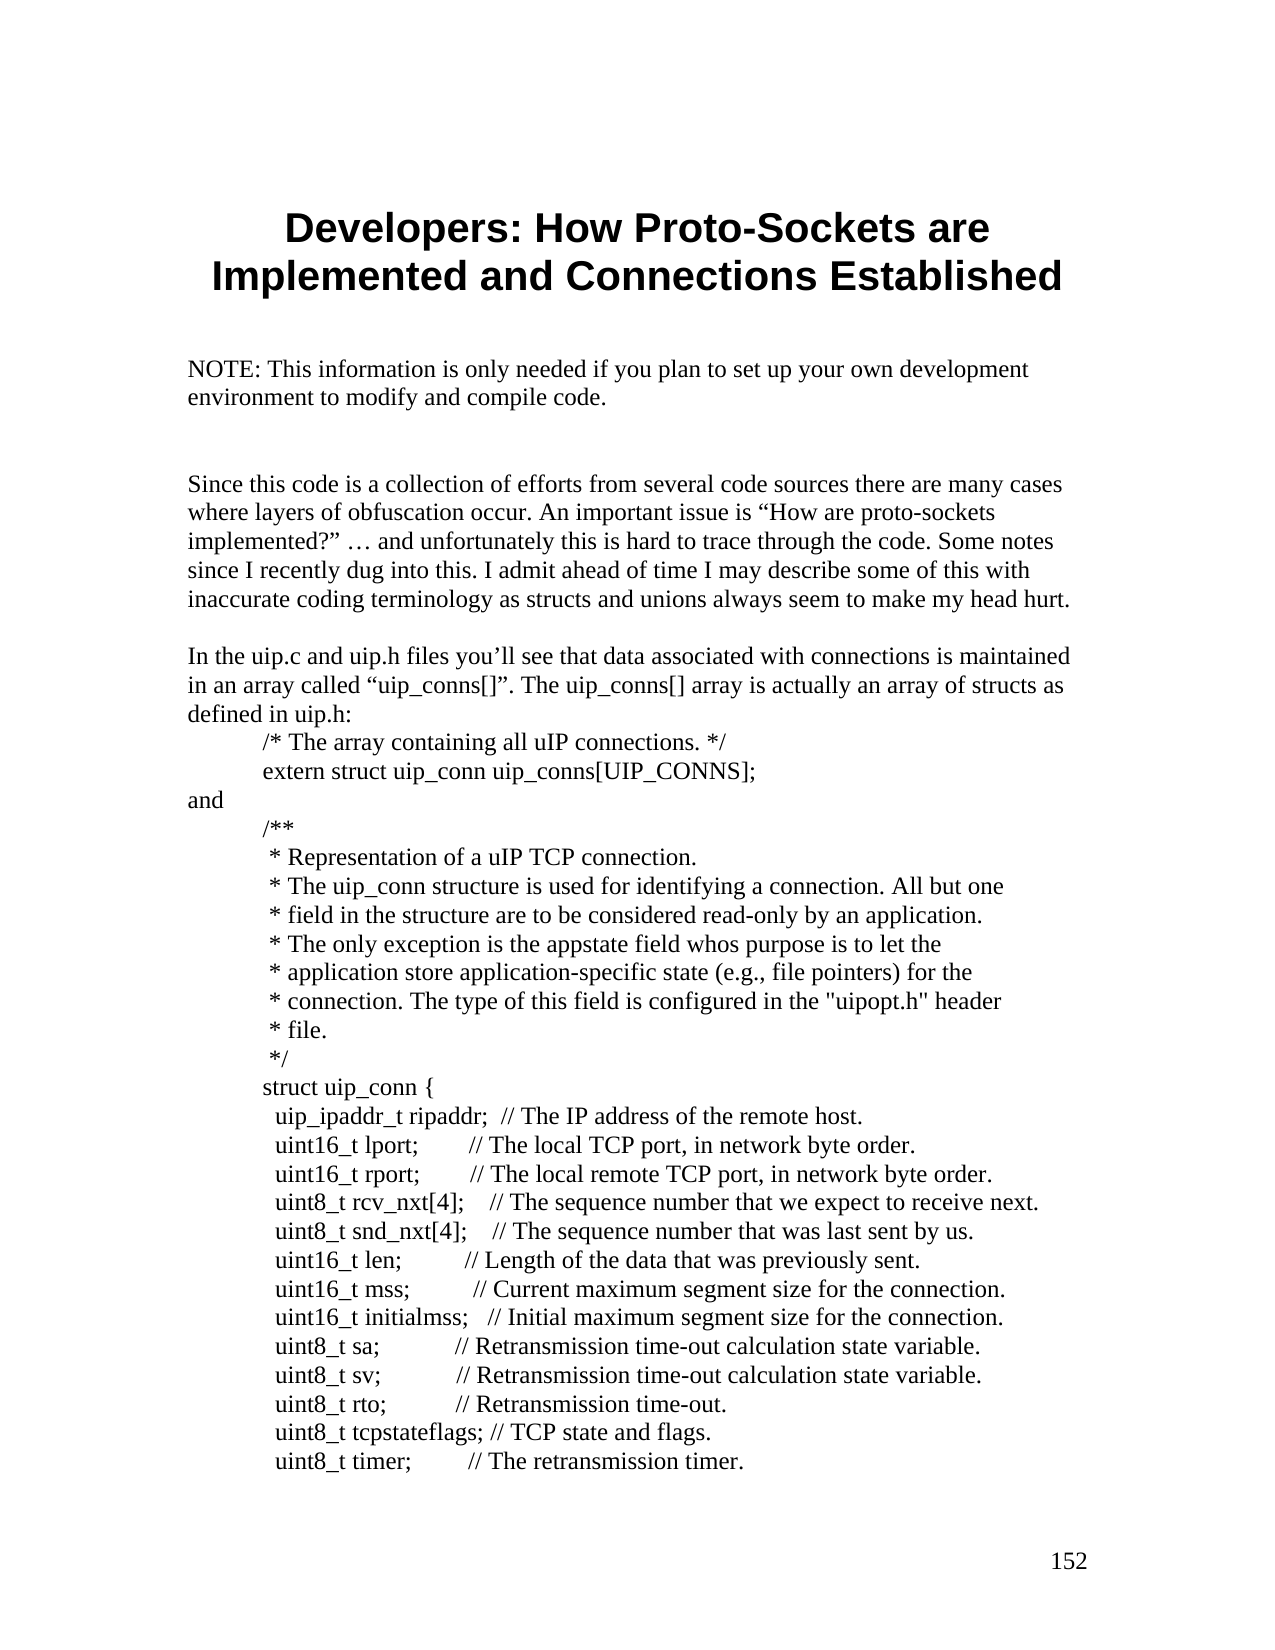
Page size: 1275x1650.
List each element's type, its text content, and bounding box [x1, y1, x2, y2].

text */ [262, 1044, 1087, 1072]
subtitle Developers: How Proto-Sockets are Implemented and Connections Established [187, 204, 1087, 299]
text /* The array containing all uIP connections. */ [262, 727, 1087, 756]
text uip_ipaddr_t ripaddr; // The IP address of the remote host. [262, 1101, 1087, 1130]
text uint8_t tcpstateflags; // TCP state and flags. [262, 1417, 1087, 1446]
text extern struct uip_conn uip_conns[UIP_CONNS]; [262, 756, 1087, 785]
text uint16_t lport; // The local TCP port, in network byte order. [262, 1130, 1087, 1159]
text uint8_t rto; // Retransmission time-out. [262, 1389, 1087, 1417]
text uint8_t rcv_nxt[4]; // The sequence number that we expect to receive next. [262, 1187, 1087, 1216]
text uint16_t mss; // Current maximum segment size for the connection. [262, 1274, 1087, 1302]
text * application store application-specific state (e.g., file pointers) for the [262, 957, 1087, 986]
text * field in the structure are to be considered read-only by an application. [262, 900, 1087, 929]
text uint16_t initialmss; // Initial maximum segment size for the connection. [262, 1302, 1087, 1331]
text uint16_t len; // Length of the data that was previously sent. [262, 1245, 1087, 1274]
text * file. [262, 1015, 1087, 1044]
text Since this code is a collection of efforts from several code sources there are many cases where layers of obfuscation occur. An important issue is “How are proto-sockets implemented?” … and unfortunately this is hard to trace through the code. Some notes since I recently dug into this. I admit ahead of time I may describe some of this with inaccurate coding terminology as structs and unions always seem to make my head hurt. [187, 469, 1087, 612]
text * The uip_conn structure is used for identifying a connection. All but one [262, 871, 1087, 900]
text and [187, 785, 1087, 814]
text uint8_t sa; // Retransmission time-out calculation state variable. [262, 1331, 1087, 1360]
text uint8_t timer; // The retransmission timer. [262, 1446, 1087, 1475]
text uint8_t sv; // Retransmission time-out calculation state variable. [262, 1360, 1087, 1389]
text /** [262, 814, 1087, 842]
text uint16_t rport; // The local remote TCP port, in network byte order. [262, 1159, 1087, 1187]
text NOTE: This information is only needed if you plan to set up your own development environment to modify and compile code. [187, 354, 1087, 411]
text In the uip.c and uip.h files you’ll see that data associated with connections is maintained in an array called “uip_conns[]”. The uip_conns[] array is actually an array of structs as defined in uip.h: [187, 641, 1087, 727]
text uint8_t snd_nxt[4]; // The sequence number that was last sent by us. [262, 1216, 1087, 1245]
text * Representation of a uIP TCP connection. [262, 842, 1087, 871]
text * The only exception is the appstate field whos purpose is to let the [262, 929, 1087, 957]
text struct uip_conn { [262, 1072, 1087, 1101]
text * connection. The type of this field is configured in the "uipopt.h" header [262, 986, 1087, 1015]
